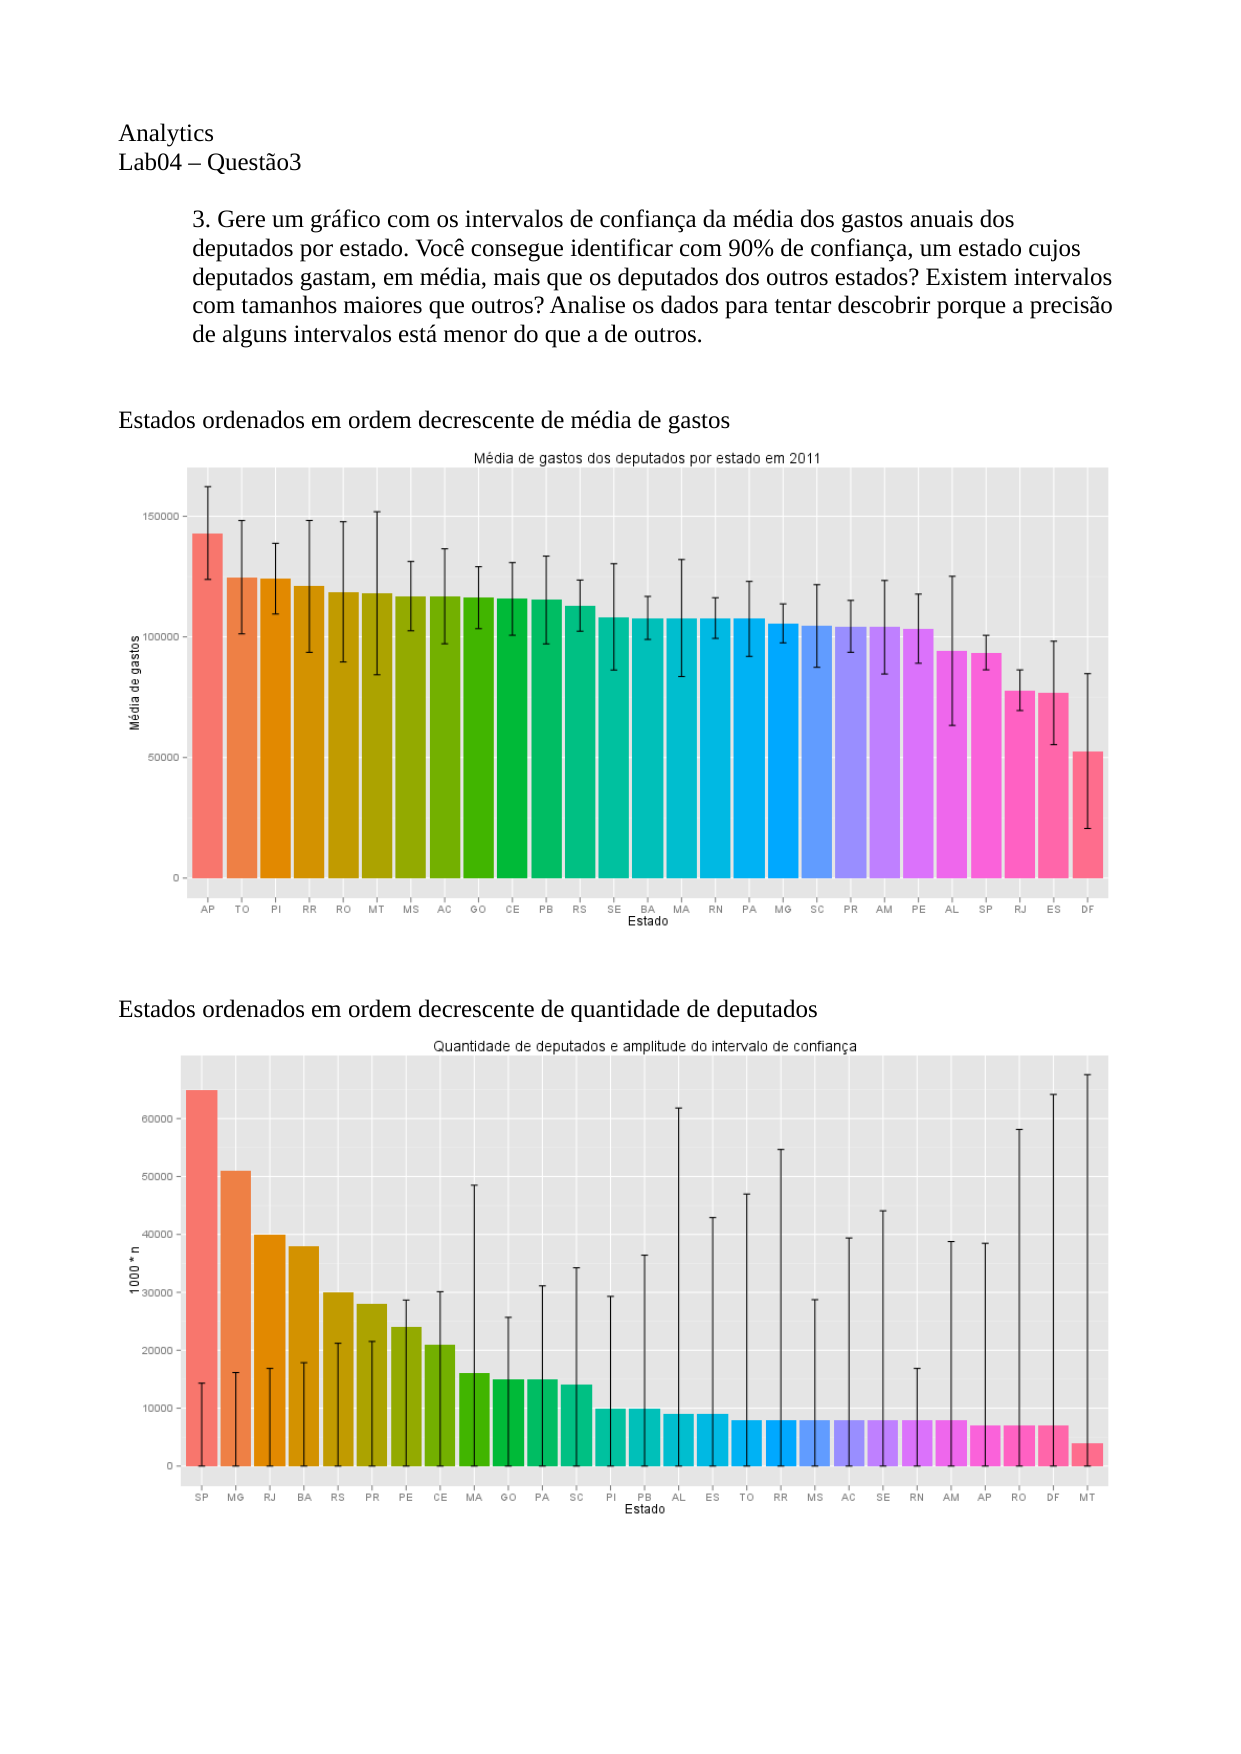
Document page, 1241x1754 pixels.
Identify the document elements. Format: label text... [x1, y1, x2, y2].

picture [118, 434, 1123, 937]
picture [118, 1022, 1123, 1525]
text Estados ordenados em ordem decrescente de quantidade de deputados [118, 994, 1122, 1022]
text Lab04 – Questão3 [118, 147, 1122, 176]
text 3. Gere um gráfico com os intervalos de confiança da média dos gastos anuais dos deputados por estado. Você consegue identificar com 90% de confiança, um estado cujos deputados gastam, em média, mais que os deputados dos outros estados? Existem intervalos com tamanhos maiores que outros? Analise os dados para tentar descobrir porque a precisão de alguns intervalos está menor do que a de outros. [192, 204, 1122, 348]
text Estados ordenados em ordem decrescente de média de gastos [118, 406, 1122, 434]
text Analytics [118, 118, 1122, 147]
